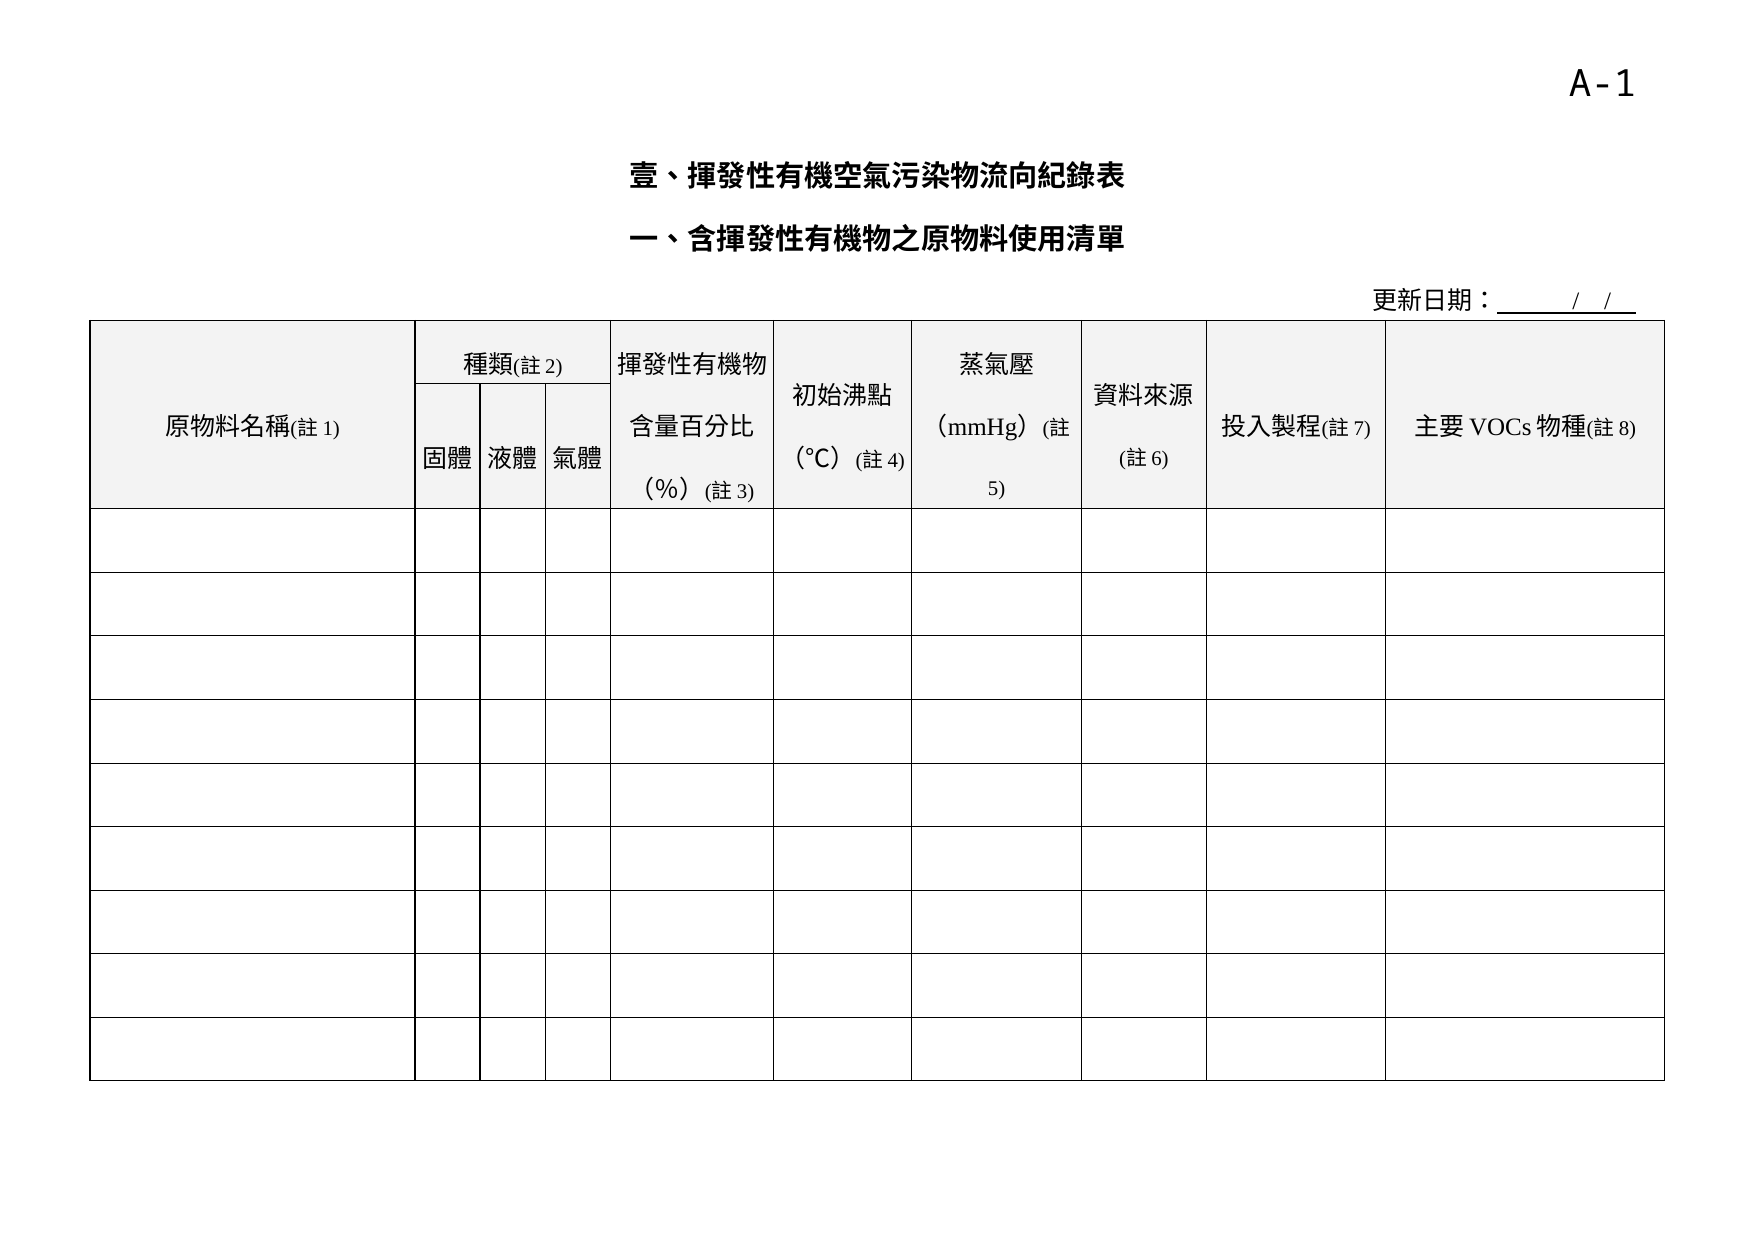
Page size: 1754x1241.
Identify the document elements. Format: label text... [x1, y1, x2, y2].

table_cell [611, 700, 773, 762]
table_cell [546, 1018, 610, 1080]
table_header 蒸氣壓（mmHg）(註5) [912, 321, 1081, 508]
table_cell [91, 509, 414, 572]
table_cell [774, 573, 911, 635]
table_cell [611, 827, 773, 889]
table_cell [1082, 636, 1206, 699]
table_cell [1386, 764, 1664, 826]
table_cell [416, 636, 479, 699]
table_cell [1207, 827, 1385, 889]
table_cell [91, 764, 414, 826]
table_cell [1386, 700, 1664, 762]
table_cell [416, 700, 479, 762]
table_cell [611, 1018, 773, 1080]
table_cell [91, 573, 414, 635]
table_cell [912, 764, 1081, 826]
table_cell [774, 1018, 911, 1080]
table_cell [912, 954, 1081, 1017]
table_cell [546, 954, 610, 1017]
table_header 投入製程(註7) [1207, 321, 1385, 508]
table_cell [546, 891, 610, 953]
table_cell [1386, 954, 1664, 1017]
table_cell [1207, 573, 1385, 635]
table_cell [416, 764, 479, 826]
table_cell [481, 509, 545, 572]
table_cell [611, 954, 773, 1017]
table_cell [416, 954, 479, 1017]
table_cell [1386, 827, 1664, 889]
table_cell [912, 636, 1081, 699]
table_cell [611, 764, 773, 826]
table_cell [774, 827, 911, 889]
table_cell [611, 573, 773, 635]
table_cell [1082, 827, 1206, 889]
table_cell [91, 827, 414, 889]
table_header 原物料名稱(註1) [91, 321, 414, 508]
table_cell [91, 700, 414, 762]
table_cell [1386, 891, 1664, 953]
table_cell [546, 573, 610, 635]
table_cell [481, 636, 545, 699]
table_cell [912, 827, 1081, 889]
table_cell [91, 636, 414, 699]
table_cell [1082, 573, 1206, 635]
table_cell [546, 636, 610, 699]
table_cell [1207, 891, 1385, 953]
table_cell [481, 954, 545, 1017]
table_cell [481, 827, 545, 889]
table_header 揮發性有機物含量百分比（％）(註3) [611, 321, 773, 508]
table_cell [774, 700, 911, 762]
table_cell [774, 764, 911, 826]
table_cell [611, 891, 773, 953]
table_cell [1082, 509, 1206, 572]
table_cell [774, 891, 911, 953]
table_cell [912, 509, 1081, 572]
table_cell [1386, 636, 1664, 699]
table_cell [546, 827, 610, 889]
table_cell [546, 764, 610, 826]
table_cell [481, 891, 545, 953]
table_cell [1082, 700, 1206, 762]
table_cell [416, 827, 479, 889]
table_cell [1207, 764, 1385, 826]
table_cell [91, 954, 414, 1017]
table_cell [416, 891, 479, 953]
table_cell [1386, 1018, 1664, 1080]
table_cell [774, 954, 911, 1017]
table_cell [416, 509, 479, 572]
table_header 資料來源 (註6) [1082, 321, 1206, 508]
table_cell [91, 1018, 414, 1080]
table_cell [1207, 636, 1385, 699]
table_cell [912, 573, 1081, 635]
table_cell [1207, 954, 1385, 1017]
table_cell 氣體 [546, 384, 610, 508]
table_header 主要VOCs物種(註8) [1386, 321, 1664, 508]
table_cell [91, 891, 414, 953]
table_cell [1207, 700, 1385, 762]
table_cell [1207, 509, 1385, 572]
table_cell [481, 764, 545, 826]
table_cell [546, 700, 610, 762]
table_cell 固體 [416, 384, 479, 508]
table_cell [416, 1018, 479, 1080]
text 壹、揮發性有機空氣污染物流向紀錄表 [118, 132, 1636, 195]
table_cell [1082, 891, 1206, 953]
table_cell [1082, 1018, 1206, 1080]
table_cell [912, 1018, 1081, 1080]
table_cell [774, 509, 911, 572]
text 一、含揮發性有機物之原物料使用清單 [118, 195, 1636, 257]
table_cell [1207, 1018, 1385, 1080]
table_header 初始沸點（℃）(註4) [774, 321, 911, 508]
table_cell [611, 509, 773, 572]
table_cell [1082, 954, 1206, 1017]
table_cell [912, 891, 1081, 953]
table_cell [416, 573, 479, 635]
table_cell [546, 509, 610, 572]
table_cell [774, 636, 911, 699]
table_cell [611, 636, 773, 699]
table_cell [1386, 573, 1664, 635]
table_cell [1386, 509, 1664, 572]
table_cell 液體 [481, 384, 545, 508]
table_cell [481, 1018, 545, 1080]
table_cell [912, 700, 1081, 762]
table_header 種類(註2) [416, 321, 610, 383]
table_cell [481, 573, 545, 635]
table_cell [1082, 764, 1206, 826]
text 更新日期： / / [118, 257, 1636, 320]
table_cell [481, 700, 545, 762]
